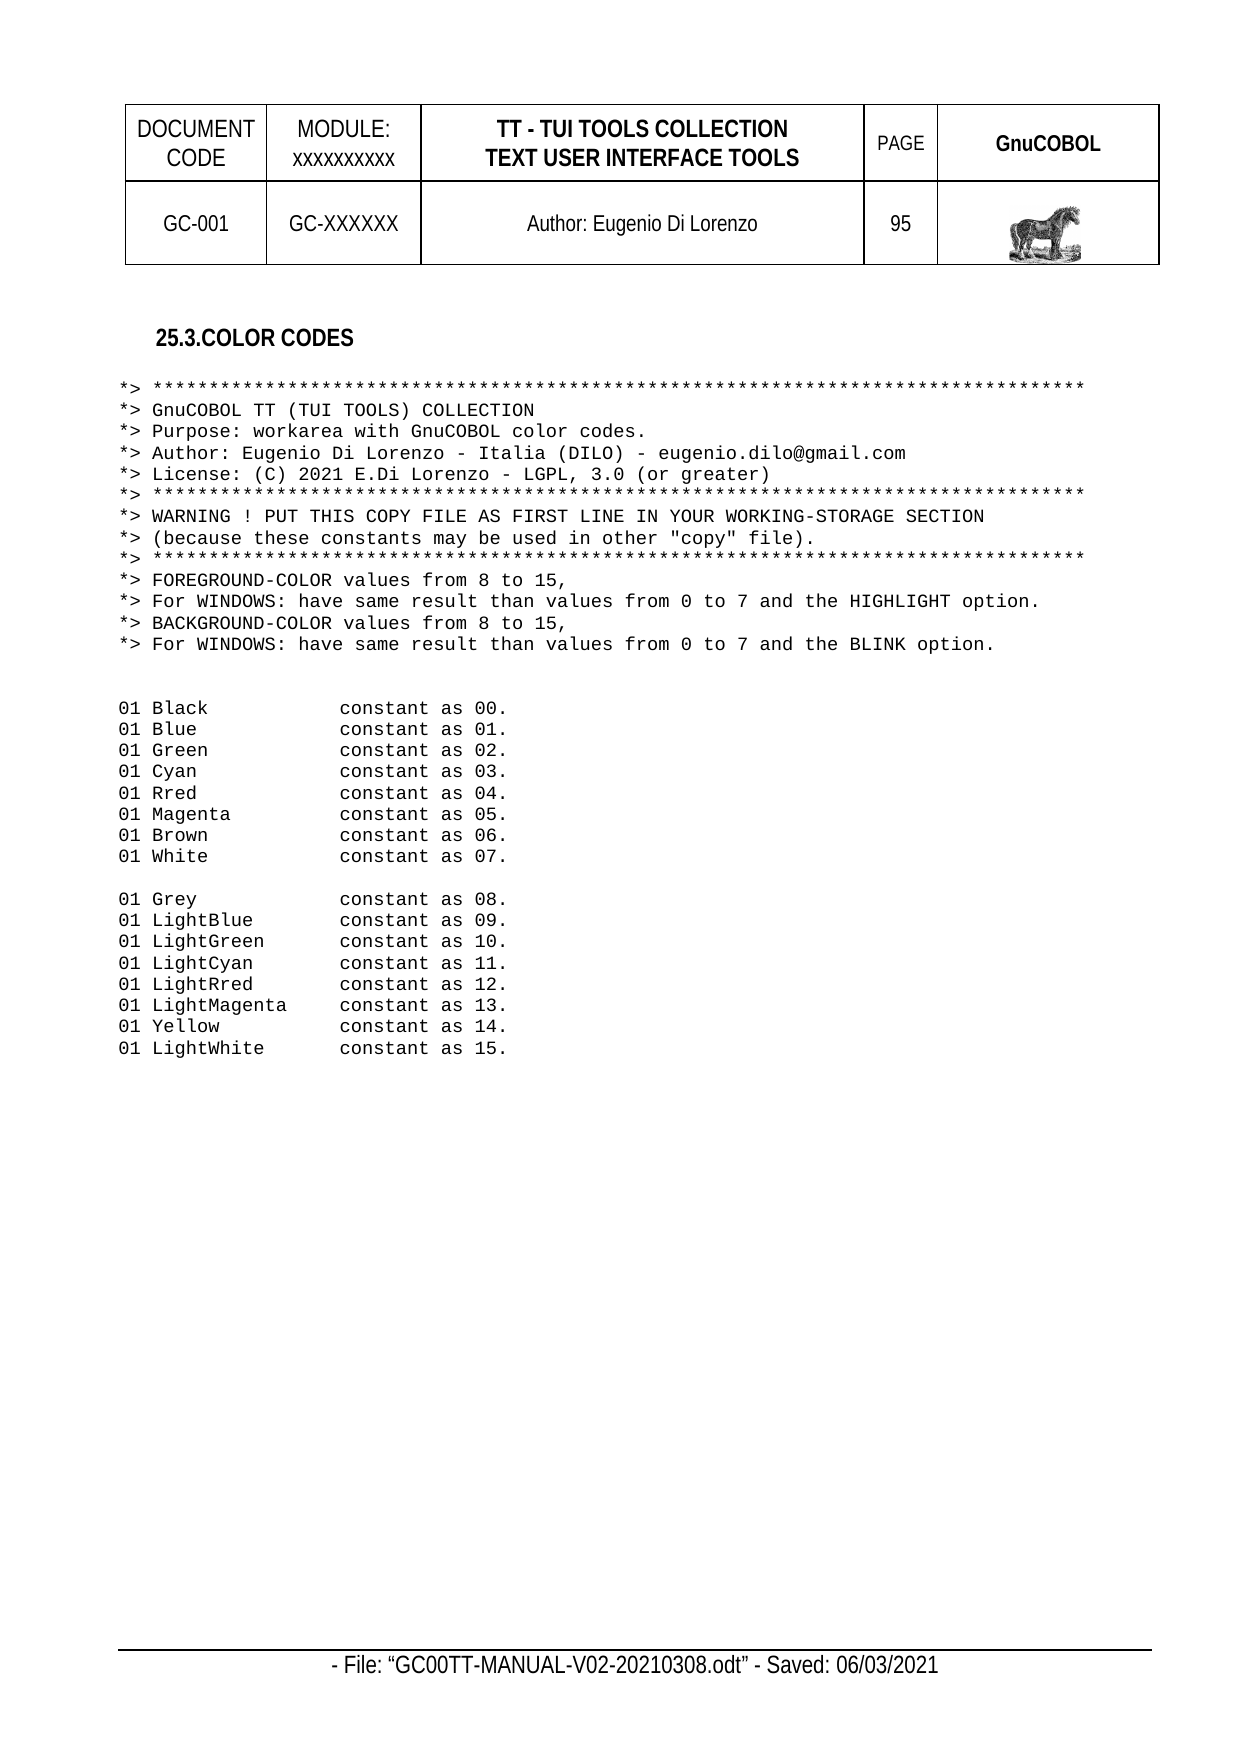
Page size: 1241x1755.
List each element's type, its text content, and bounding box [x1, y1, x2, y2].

text 01 Green constant as 02. [118, 741, 1152, 762]
text *> *********************************************************************************** [118, 550, 1152, 571]
text 01 LightBlue constant as 09. [118, 911, 1152, 932]
text 01 Grey constant as 08. [118, 890, 1152, 911]
text *> (because these constants may be used in other "copy" file). [118, 528, 1152, 550]
text 01 LightMagenta constant as 13. [118, 996, 1152, 1017]
text 01 Rred constant as 04. [118, 783, 1152, 805]
text *> Purpose: workarea with GnuCOBOL color codes. [118, 422, 1152, 443]
text *> For WINDOWS: have same result than values from 0 to 7 and the HIGHLIGHT option. [118, 592, 1152, 613]
text 01 LightCyan constant as 11. [118, 953, 1152, 975]
text 01 Cyan constant as 03. [118, 762, 1152, 783]
text *> Author: Eugenio Di Lorenzo - Italia (DILO) - eugenio.dilo@gmail.com [118, 443, 1152, 465]
text 01 LightRred constant as 12. [118, 975, 1152, 996]
text 01 Blue constant as 01. [118, 720, 1152, 741]
text 01 Brown constant as 06. [118, 826, 1152, 847]
text 01 White constant as 07. [118, 847, 1152, 868]
text *> License: (C) 2021 E.Di Lorenzo - LGPL, 3.0 (or greater) [118, 465, 1152, 486]
text *> GnuCOBOL TT (TUI TOOLS) COLLECTION [118, 401, 1152, 422]
text 01 Yellow constant as 14. [118, 1017, 1152, 1038]
text *> FOREGROUND-COLOR values from 8 to 15, [118, 571, 1152, 592]
text *> *********************************************************************************** [118, 486, 1152, 507]
subtitle COLOR CODES [156, 322, 1152, 351]
text *> For WINDOWS: have same result than values from 0 to 7 and the BLINK option. [118, 635, 1152, 656]
text *> *********************************************************************************** [118, 380, 1152, 401]
text 01 LightWhite constant as 15. [118, 1038, 1152, 1060]
text 01 LightGreen constant as 10. [118, 932, 1152, 953]
text *> WARNING ! PUT THIS COPY FILE AS FIRST LINE IN YOUR WORKING-STORAGE SECTION [118, 507, 1152, 528]
text 01 Magenta constant as 05. [118, 805, 1152, 826]
text 01 Black constant as 00. [118, 698, 1152, 720]
text *> BACKGROUND-COLOR values from 8 to 15, [118, 613, 1152, 635]
